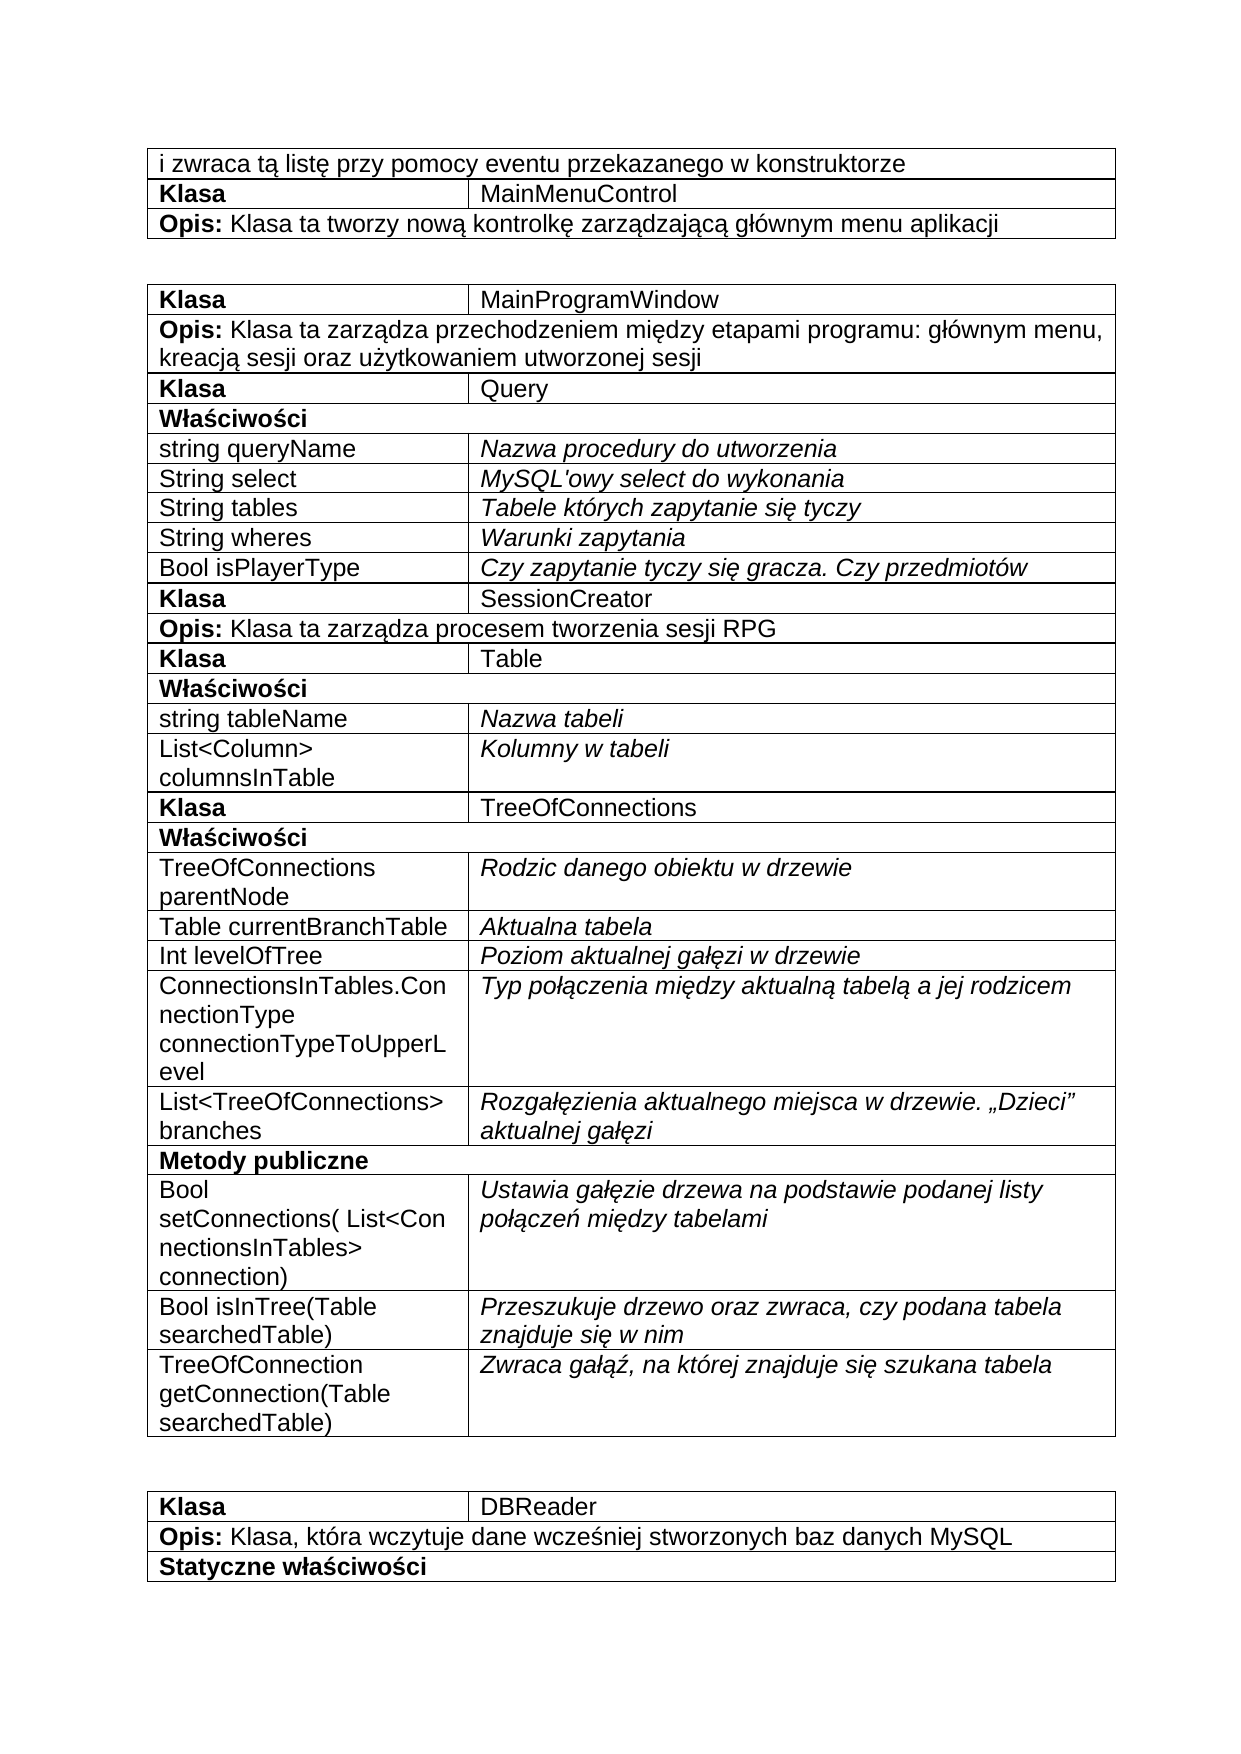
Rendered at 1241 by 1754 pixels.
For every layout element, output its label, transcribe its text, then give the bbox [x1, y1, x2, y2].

table_header Klasa [148, 374, 468, 403]
table_cell Statyczne właściwości [148, 1552, 1115, 1581]
table_cell Warunki zapytania [469, 523, 1115, 552]
table_cell Opis: Klasa ta zarządza procesem tworzenia sesji RPG [148, 614, 1115, 642]
table_cell Kolumny w tabeli [469, 734, 1115, 791]
table_cell Nazwa tabeli [469, 704, 1115, 733]
table_cell Właściwości [148, 674, 1115, 703]
table_cell ConnectionsInTables.ConnectionType connectionTypeToUpperLevel [148, 971, 468, 1086]
table_cell Metody publiczne [148, 1146, 1115, 1174]
table_header Klasa [148, 1492, 468, 1521]
table_header TreeOfConnections [469, 793, 1115, 822]
table_header DBReader [469, 1492, 1115, 1521]
table_cell Opis: Klasa, która wczytuje dane wcześniej stworzonych baz danych MySQL [148, 1522, 1115, 1551]
table_cell Table currentBranchTable [148, 911, 468, 940]
table_cell Aktualna tabela [469, 911, 1115, 940]
table_header Klasa [148, 584, 468, 612]
table_header Table [469, 644, 1115, 673]
table_cell Int levelOfTree [148, 941, 468, 970]
table_cell Bool isInTree(Table searchedTable) [148, 1291, 468, 1349]
table_cell Typ połączenia między aktualną tabelą a jej rodzicem [469, 971, 1115, 1086]
table_cell List<TreeOfConnections> branches [148, 1087, 468, 1144]
table_header Klasa [148, 793, 468, 822]
table_cell Bool isPlayerType [148, 553, 468, 582]
table_cell String wheres [148, 523, 468, 552]
table_cell Rozgałęzienia aktualnego miejsca w drzewie. „Dzieci” aktualnej gałęzi [469, 1087, 1115, 1144]
table_header Klasa [148, 180, 468, 208]
table_cell Bool setConnections( List<ConnectionsInTables> connection) [148, 1175, 468, 1290]
table_cell Rodzic danego obiektu w drzewie [469, 853, 1115, 910]
table_cell Opis: Klasa ta zarządza przechodzeniem między etapami programu: głównym menu, kreacją sesji oraz użytkowaniem utworzonej sesji [148, 315, 1115, 372]
table_cell string queryName [148, 434, 468, 462]
table_header Query [469, 374, 1115, 403]
table_header Klasa [148, 644, 468, 673]
table_cell TreeOfConnection getConnection(Table searchedTable) [148, 1350, 468, 1436]
table_cell Tabele których zapytanie się tyczy [469, 493, 1115, 522]
table_cell String select [148, 464, 468, 492]
table_header MainProgramWindow [469, 285, 1115, 313]
table_header MainMenuControl [469, 180, 1115, 208]
table_cell Opis: Klasa ta tworzy nową kontrolkę zarządzającą głównym menu aplikacji [148, 209, 1115, 238]
table_cell Zwraca gałąź, na której znajduje się szukana tabela [469, 1350, 1115, 1436]
table_cell Ustawia gałęzie drzewa na podstawie podanej listy połączeń między tabelami [469, 1175, 1115, 1290]
table_cell Poziom aktualnej gałęzi w drzewie [469, 941, 1115, 970]
table_cell Przeszukuje drzewo oraz zwraca, czy podana tabela znajduje się w nim [469, 1291, 1115, 1349]
table_cell Właściwości [148, 404, 1115, 433]
table_cell TreeOfConnections parentNode [148, 853, 468, 910]
table_header Klasa [148, 285, 468, 313]
table_cell String tables [148, 493, 468, 522]
table_cell List<Column> columnsInTable [148, 734, 468, 791]
table_cell i zwraca tą listę przy pomocy eventu przekazanego w konstruktorze [148, 149, 1115, 177]
table_cell Czy zapytanie tyczy się gracza. Czy przedmiotów [469, 553, 1115, 582]
table_cell Nazwa procedury do utworzenia [469, 434, 1115, 462]
table_cell Właściwości [148, 823, 1115, 852]
table_cell MySQL'owy select do wykonania [469, 464, 1115, 492]
table_cell string tableName [148, 704, 468, 733]
table_header SessionCreator [469, 584, 1115, 612]
